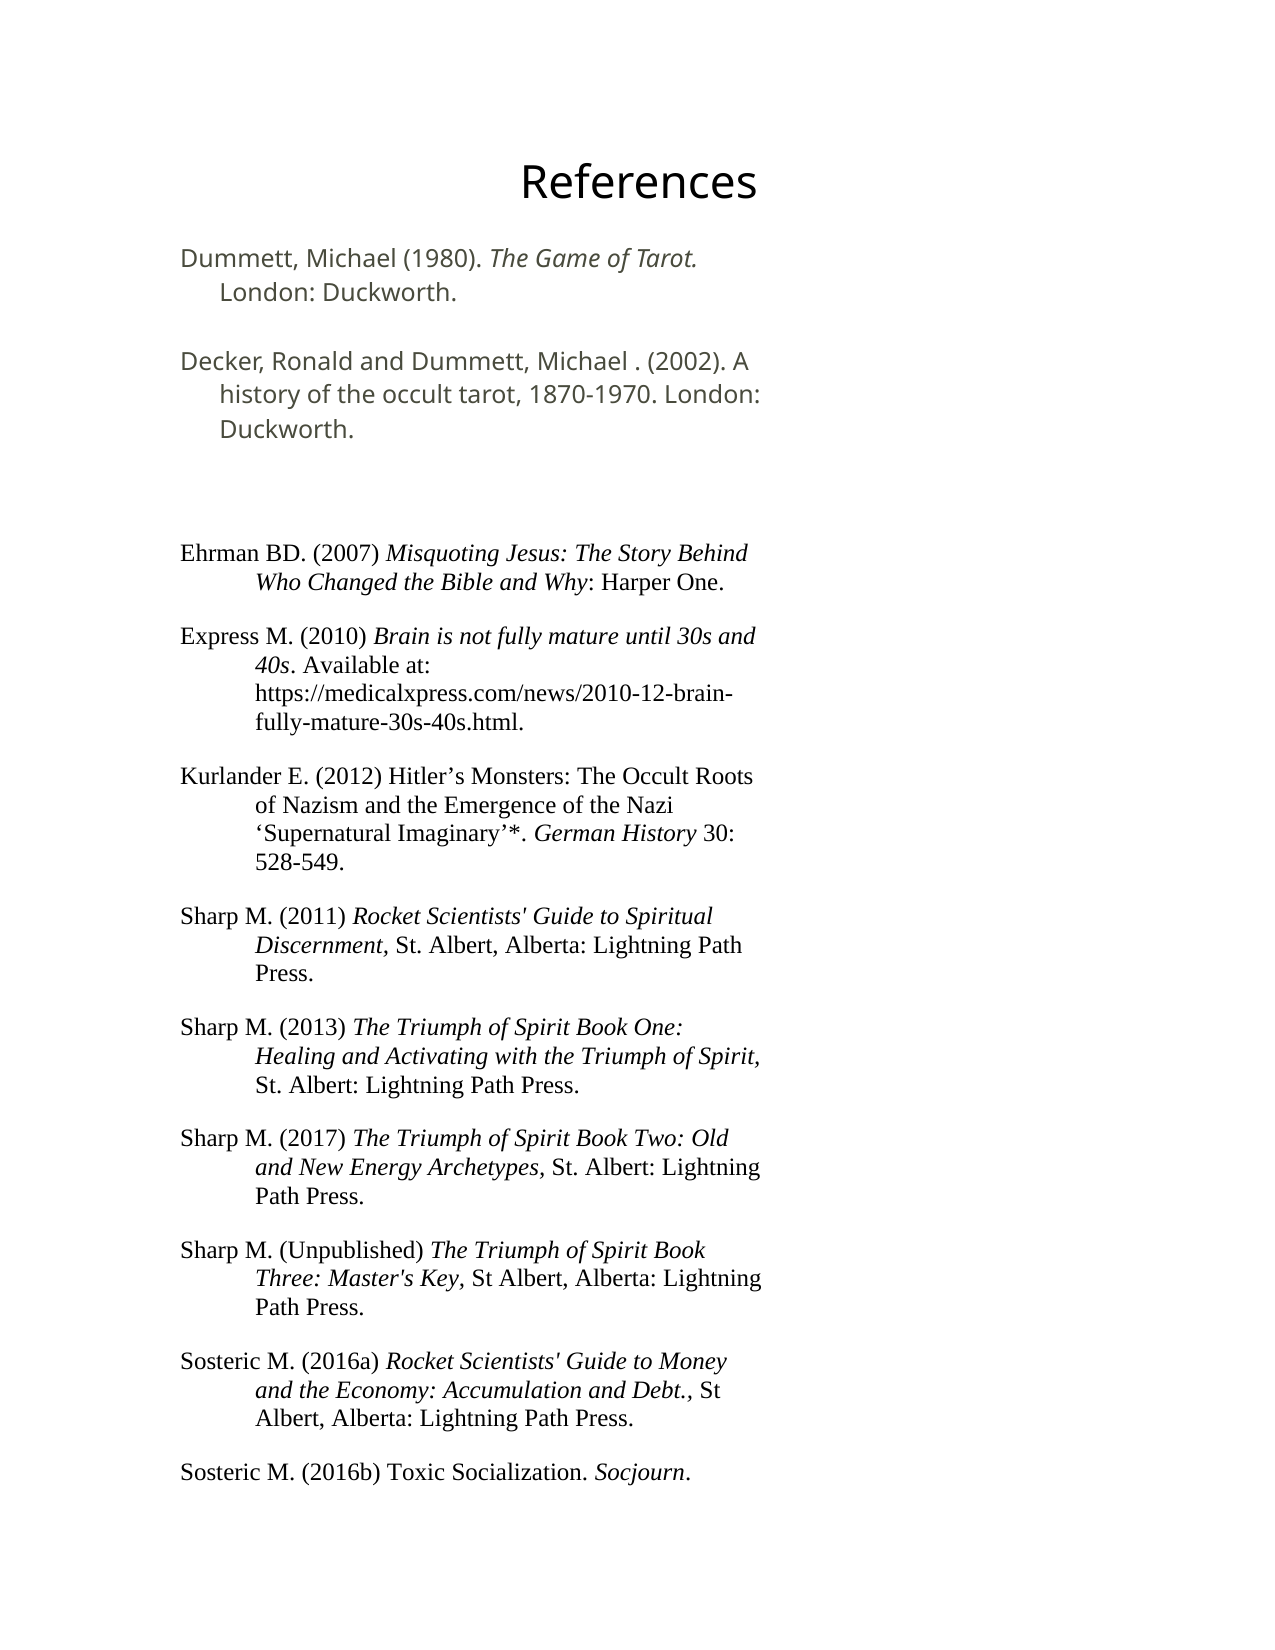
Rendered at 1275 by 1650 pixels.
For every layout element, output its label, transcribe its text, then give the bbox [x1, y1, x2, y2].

text Kurlander E. (2012) Hitler’s Monsters: The Occult Roots of Nazism and the Emergence of the Nazi ‘Supernatural Imaginary’*. German History 30: 528-549. [180, 761, 765, 876]
text Decker, Ronald and Dummett, Michael . (2002). A history of the occult tarot, 1870-1970. London: Duckworth. [180, 343, 765, 445]
subtitle References [180, 150, 1097, 212]
text Sosteric M. (2016b) Toxic Socialization. Socjourn. [180, 1457, 765, 1486]
text Sharp M. (2017) The Triumph of Spirit Book Two: Old and New Energy Archetypes, St. Albert: Lightning Path Press. [180, 1123, 765, 1210]
text Sharp M. (Unpublished) The Triumph of Spirit Book Three: Master's Key, St Albert, Alberta: Lightning Path Press. [180, 1235, 765, 1321]
text Express M. (2010) Brain is not fully mature until 30s and 40s. Available at: https://medicalxpress.com/news/2010-12-brain-fully-mature-30s-40s.html. [180, 621, 765, 736]
text Ehrman BD. (2007) Misquoting Jesus: The Story Behind Who Changed the Bible and Why: Harper One. [180, 538, 765, 596]
text Sharp M. (2013) The Triumph of Spirit Book One: Healing and Activating with the Triumph of Spirit, St. Albert: Lightning Path Press. [180, 1012, 765, 1098]
text Sosteric M. (2016a) Rocket Scientists' Guide to Money and the Economy: Accumulation and Debt., St Albert, Alberta: Lightning Path Press. [180, 1346, 765, 1432]
text Sharp M. (2011) Rocket Scientists' Guide to Spiritual Discernment, St. Albert, Alberta: Lightning Path Press. [180, 901, 765, 987]
text Dummett, Michael (1980). The Game of Tarot. London: Duckworth. [180, 241, 765, 309]
